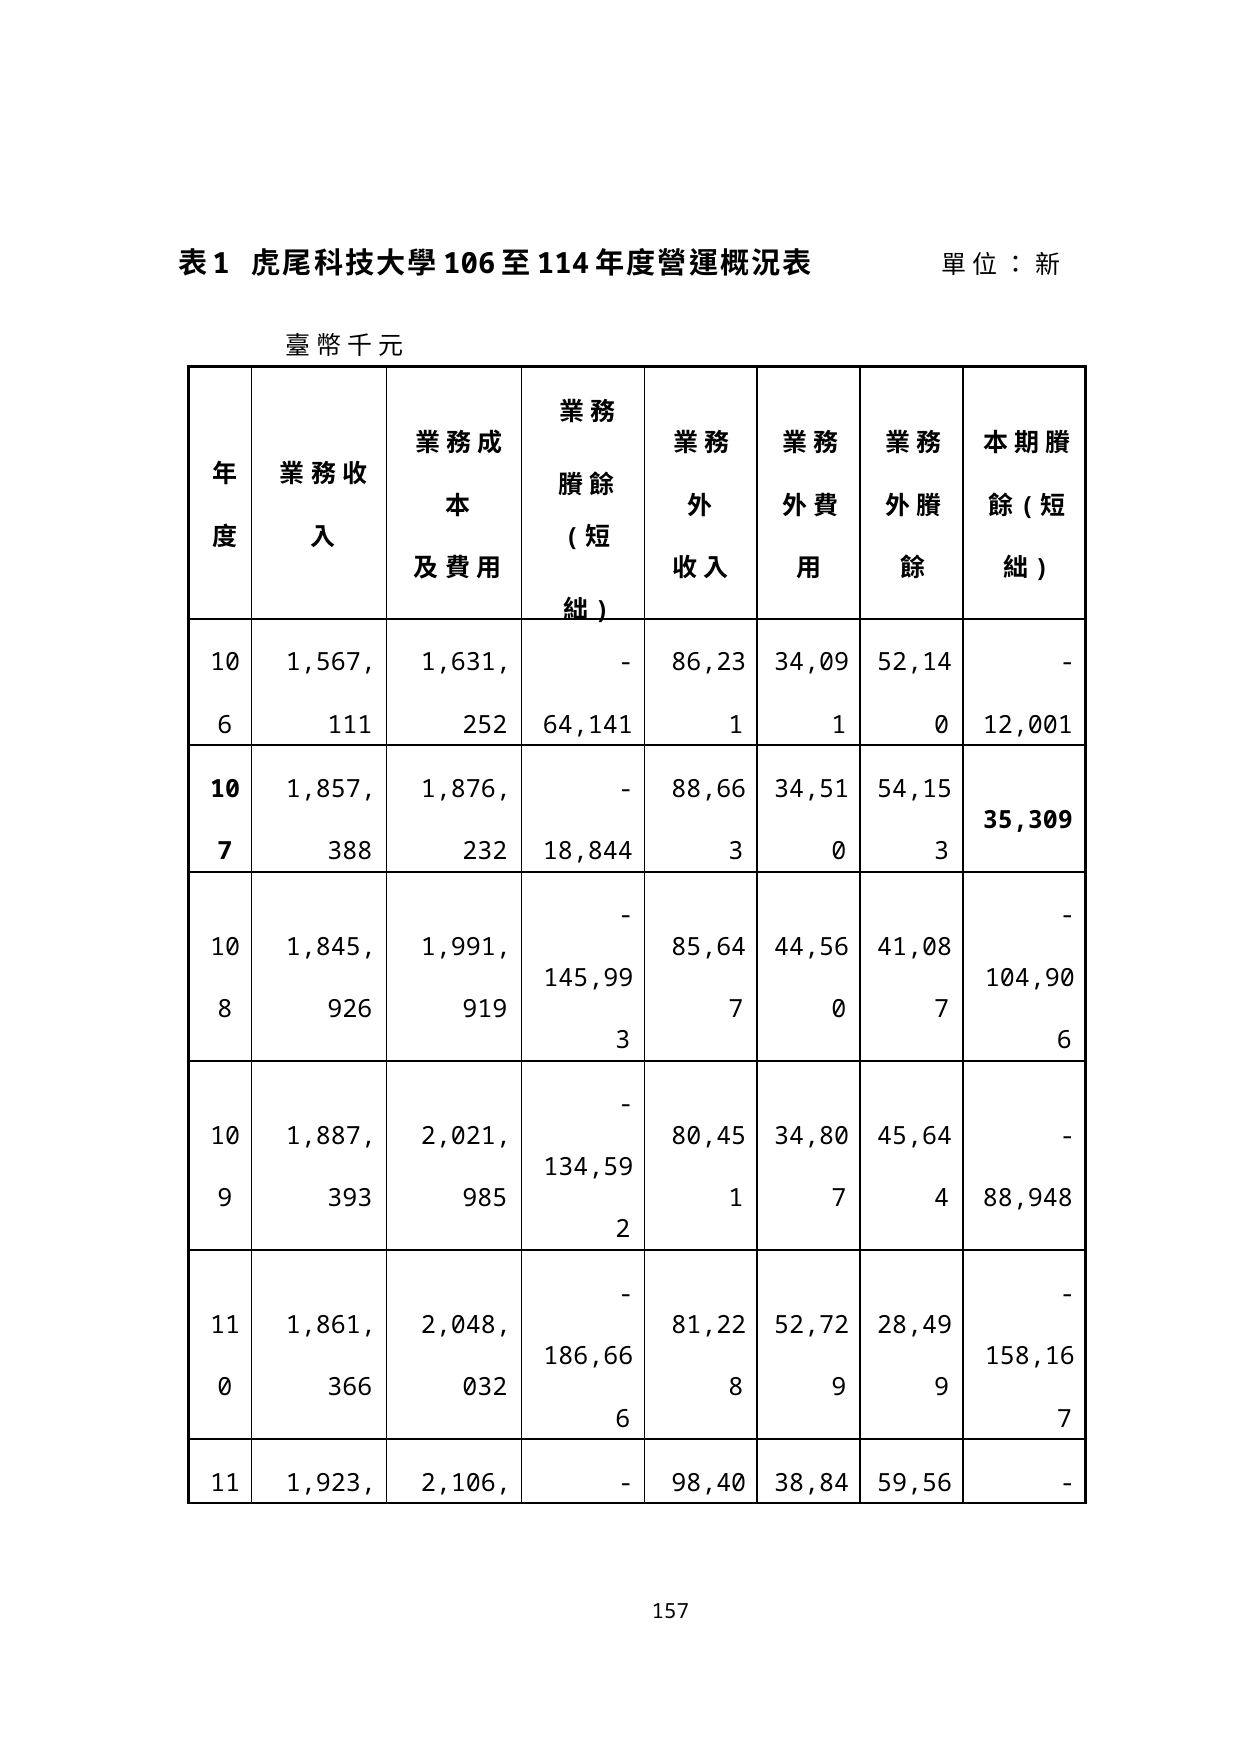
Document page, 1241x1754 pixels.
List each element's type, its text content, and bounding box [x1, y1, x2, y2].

table_cell -158,167 [964, 1251, 1084, 1438]
table_cell 45,644 [861, 1062, 962, 1249]
table_cell 88,663 [645, 746, 756, 871]
table_cell 34,510 [758, 746, 859, 871]
table_cell 11 [190, 1440, 251, 1502]
table_cell -145,993 [522, 873, 644, 1060]
table_cell 108 [190, 873, 251, 1060]
table_cell -64,141 [522, 620, 644, 744]
table_cell 1,845,926 [252, 873, 386, 1060]
table_cell 52,729 [758, 1251, 859, 1438]
table_header 業務成本 及費用 [387, 368, 521, 618]
table_cell 34,091 [758, 620, 859, 744]
table_cell 110 [190, 1251, 251, 1438]
table_cell 98,40 [645, 1440, 756, 1502]
text 表1 虎尾科技大學106至114年度營運概況表 單位：新臺幣千元 [177, 177, 1063, 365]
table_cell 81,228 [645, 1251, 756, 1438]
table_cell -104,906 [964, 873, 1084, 1060]
table_cell 86,231 [645, 620, 756, 744]
table_cell 1,631,252 [387, 620, 521, 744]
table_cell 1,567,111 [252, 620, 386, 744]
table_cell -186,666 [522, 1251, 644, 1438]
table_cell 1,923, [252, 1440, 386, 1502]
table_cell [522, 1440, 644, 1502]
table_cell -18,844 [522, 746, 644, 871]
table_cell 1,861,366 [252, 1251, 386, 1438]
table_cell 41,087 [861, 873, 962, 1060]
table_header 年度 [190, 368, 251, 618]
table_cell 59,56 [861, 1440, 962, 1502]
table_cell 2,021,985 [387, 1062, 521, 1249]
table_cell 80,451 [645, 1062, 756, 1249]
table_cell 1,857,388 [252, 746, 386, 871]
table_cell 1,887,393 [252, 1062, 386, 1249]
table_cell 38,84 [758, 1440, 859, 1502]
table_cell 34,807 [758, 1062, 859, 1249]
table_header 業務外賸餘 [861, 368, 962, 618]
table_cell 1,991,919 [387, 873, 521, 1060]
table_header 業務賸餘(短絀) [522, 368, 644, 618]
table_header 業務外費用 [758, 368, 859, 618]
table_header 業務收入 [252, 368, 386, 618]
table_cell 35,309 [964, 746, 1084, 871]
table_cell 107 [190, 746, 251, 871]
table_cell 2,048,032 [387, 1251, 521, 1438]
table_cell [964, 1440, 1084, 1502]
table_cell 106 [190, 620, 251, 744]
table_cell 1,876,232 [387, 746, 521, 871]
table_cell -134,592 [522, 1062, 644, 1249]
table_cell 2,106, [387, 1440, 521, 1502]
table_header 業務外 收入 [645, 368, 756, 618]
table_cell 44,560 [758, 873, 859, 1060]
table_cell 28,499 [861, 1251, 962, 1438]
table_cell 109 [190, 1062, 251, 1249]
table_cell 85,647 [645, 873, 756, 1060]
table_cell -12,001 [964, 620, 1084, 744]
table_cell -88,948 [964, 1062, 1084, 1249]
table_cell 52,140 [861, 620, 962, 744]
table_header 本期賸餘(短絀) [964, 368, 1084, 618]
table_cell 54,153 [861, 746, 962, 871]
